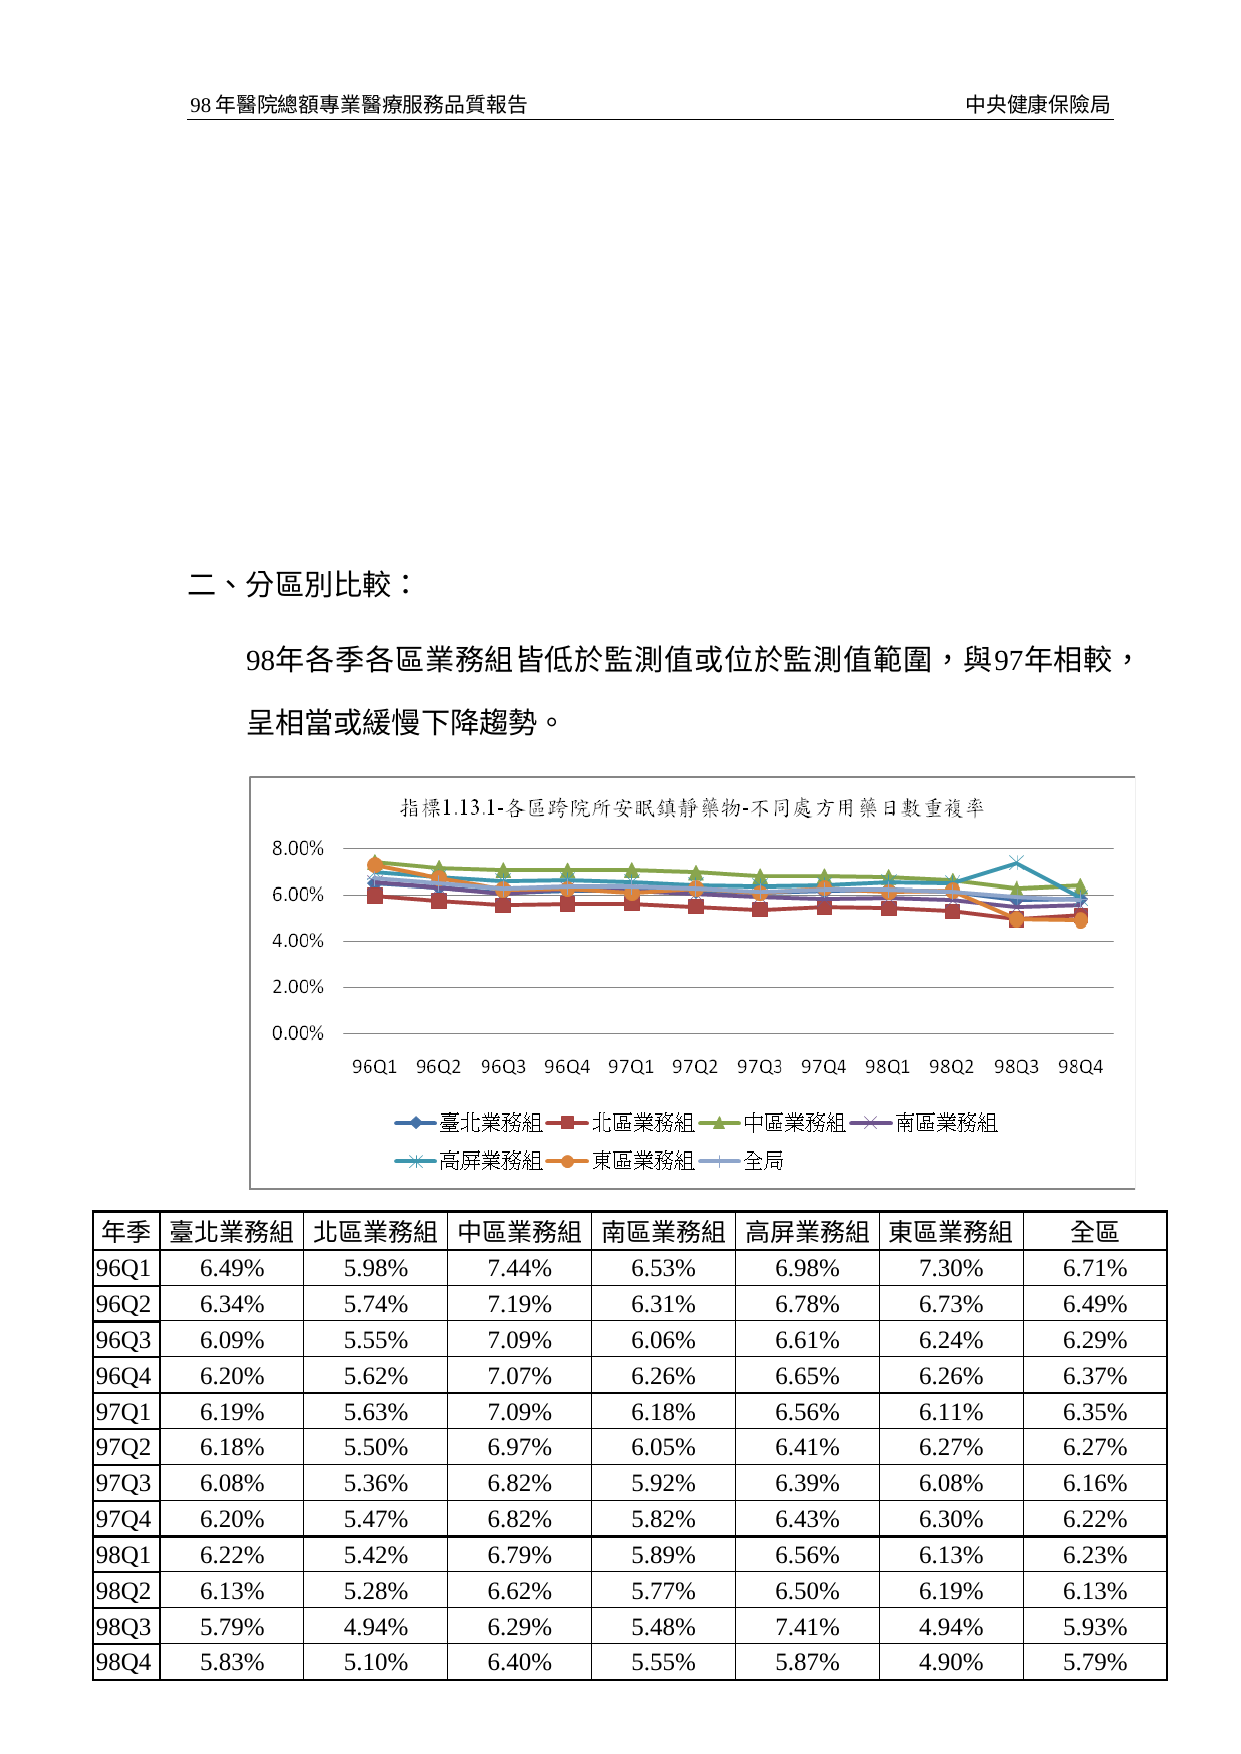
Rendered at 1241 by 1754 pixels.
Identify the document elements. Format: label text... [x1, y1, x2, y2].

table_cell 5.77% [592, 1572, 735, 1607]
table_cell 7.30% [880, 1251, 1023, 1284]
table_cell 6.13% [1024, 1572, 1166, 1607]
table_cell 6.98% [736, 1251, 879, 1284]
table_cell 6.37% [1024, 1357, 1166, 1392]
table_cell 6.65% [736, 1357, 879, 1392]
table_cell 6.40% [448, 1644, 591, 1679]
table_cell 6.20% [161, 1501, 303, 1535]
table_cell 97Q3 [94, 1466, 159, 1499]
table_cell 6.49% [161, 1251, 303, 1284]
table_cell 5.79% [1024, 1644, 1166, 1679]
table_cell 6.05% [592, 1429, 735, 1464]
table_cell 98Q3 [94, 1609, 159, 1643]
table_cell 7.41% [736, 1608, 879, 1643]
table_header 北區業務組 [304, 1213, 447, 1249]
table_cell 6.62% [448, 1572, 591, 1607]
table_cell 6.13% [880, 1538, 1023, 1571]
table_cell 6.78% [736, 1286, 879, 1320]
table_cell 6.19% [161, 1394, 303, 1428]
table_cell 98Q1 [94, 1538, 159, 1571]
table_cell 6.35% [1024, 1394, 1166, 1428]
table_cell 6.53% [592, 1251, 735, 1284]
table_cell 6.18% [592, 1394, 735, 1428]
table_cell 6.29% [1024, 1321, 1166, 1356]
table_cell 98Q4 [94, 1645, 159, 1679]
table_cell 7.09% [448, 1321, 591, 1356]
table_cell 6.18% [161, 1429, 303, 1464]
table_cell 6.24% [880, 1321, 1023, 1356]
table_cell 6.49% [1024, 1286, 1166, 1320]
table_cell 6.09% [161, 1321, 303, 1356]
table_cell 6.11% [880, 1394, 1023, 1428]
table_cell 96Q2 [94, 1287, 159, 1320]
table_cell 97Q4 [94, 1502, 159, 1535]
table_cell 6.71% [1024, 1251, 1166, 1284]
table_cell 7.07% [448, 1357, 591, 1392]
table_header 中區業務組 [448, 1213, 591, 1249]
text 98年各季各區業務組皆低於監測值或位於監測值範圍，與97年相較，呈相當或緩慢下降趨勢。 [246, 616, 1114, 741]
table_cell 5.55% [592, 1644, 735, 1679]
table_cell 7.19% [448, 1286, 591, 1320]
table_cell 6.27% [1024, 1429, 1166, 1464]
table_cell 5.62% [304, 1357, 447, 1392]
table_cell 5.82% [592, 1501, 735, 1535]
table_header 高屏業務組 [736, 1213, 879, 1249]
table_header 全區 [1024, 1213, 1166, 1249]
table_cell 6.26% [880, 1357, 1023, 1392]
table_cell 5.79% [161, 1608, 303, 1643]
table_cell 5.36% [304, 1465, 447, 1499]
table_cell 5.47% [304, 1501, 447, 1535]
table_cell 6.08% [161, 1465, 303, 1499]
table_cell 5.50% [304, 1429, 447, 1464]
table_cell 5.42% [304, 1538, 447, 1571]
table_cell 6.79% [448, 1538, 591, 1571]
table_cell 6.56% [736, 1394, 879, 1428]
table_cell 97Q2 [94, 1430, 159, 1464]
table_cell 4.90% [880, 1644, 1023, 1679]
table_cell 5.55% [304, 1321, 447, 1356]
table_cell 6.22% [161, 1538, 303, 1571]
table_cell 6.50% [736, 1572, 879, 1607]
table_cell 7.09% [448, 1394, 591, 1428]
table_cell 6.41% [736, 1429, 879, 1464]
table_cell 6.82% [448, 1501, 591, 1535]
table_cell 6.19% [880, 1572, 1023, 1607]
table_cell 6.22% [1024, 1501, 1166, 1535]
table_cell 6.34% [161, 1286, 303, 1320]
table_cell 6.13% [161, 1572, 303, 1607]
table_cell 4.94% [880, 1608, 1023, 1643]
table_cell 6.43% [736, 1501, 879, 1535]
table_cell 5.92% [592, 1465, 735, 1499]
table_cell 6.29% [448, 1608, 591, 1643]
table_cell 7.44% [448, 1251, 591, 1284]
table_cell 6.26% [592, 1357, 735, 1392]
table_cell 96Q1 [94, 1251, 159, 1284]
table_cell 5.98% [304, 1251, 447, 1284]
table_cell 6.56% [736, 1538, 879, 1571]
table_cell 5.87% [736, 1644, 879, 1679]
table_cell 5.48% [592, 1608, 735, 1643]
table_cell 6.39% [736, 1465, 879, 1499]
table_cell 5.63% [304, 1394, 447, 1428]
table_header 年季 [94, 1213, 159, 1249]
table_cell 6.31% [592, 1286, 735, 1320]
table_cell 6.16% [1024, 1465, 1166, 1499]
table_cell 6.27% [880, 1429, 1023, 1464]
table_cell 97Q1 [94, 1394, 159, 1428]
table_header 南區業務組 [592, 1213, 735, 1249]
table_cell 6.08% [880, 1465, 1023, 1499]
table_cell 5.10% [304, 1644, 447, 1679]
table_cell 96Q3 [94, 1323, 159, 1356]
table_cell 5.93% [1024, 1608, 1166, 1643]
table_cell 6.06% [592, 1321, 735, 1356]
table_cell 5.28% [304, 1572, 447, 1607]
table_cell 6.20% [161, 1357, 303, 1392]
table_cell 4.94% [304, 1608, 447, 1643]
table_cell 96Q4 [94, 1358, 159, 1392]
table_header 東區業務組 [880, 1213, 1023, 1249]
table_cell 6.82% [448, 1465, 591, 1499]
table_cell 5.89% [592, 1538, 735, 1571]
table_cell 6.30% [880, 1501, 1023, 1535]
table_cell 98Q2 [94, 1573, 159, 1607]
text 二、分區別比較： [187, 541, 1114, 604]
table_cell 6.23% [1024, 1538, 1166, 1571]
table_cell 5.74% [304, 1286, 447, 1320]
table_cell 6.73% [880, 1286, 1023, 1320]
table_header 臺北業務組 [161, 1213, 303, 1249]
table_cell 5.83% [161, 1644, 303, 1679]
table_cell 6.97% [448, 1429, 591, 1464]
table_cell 6.61% [736, 1321, 879, 1356]
